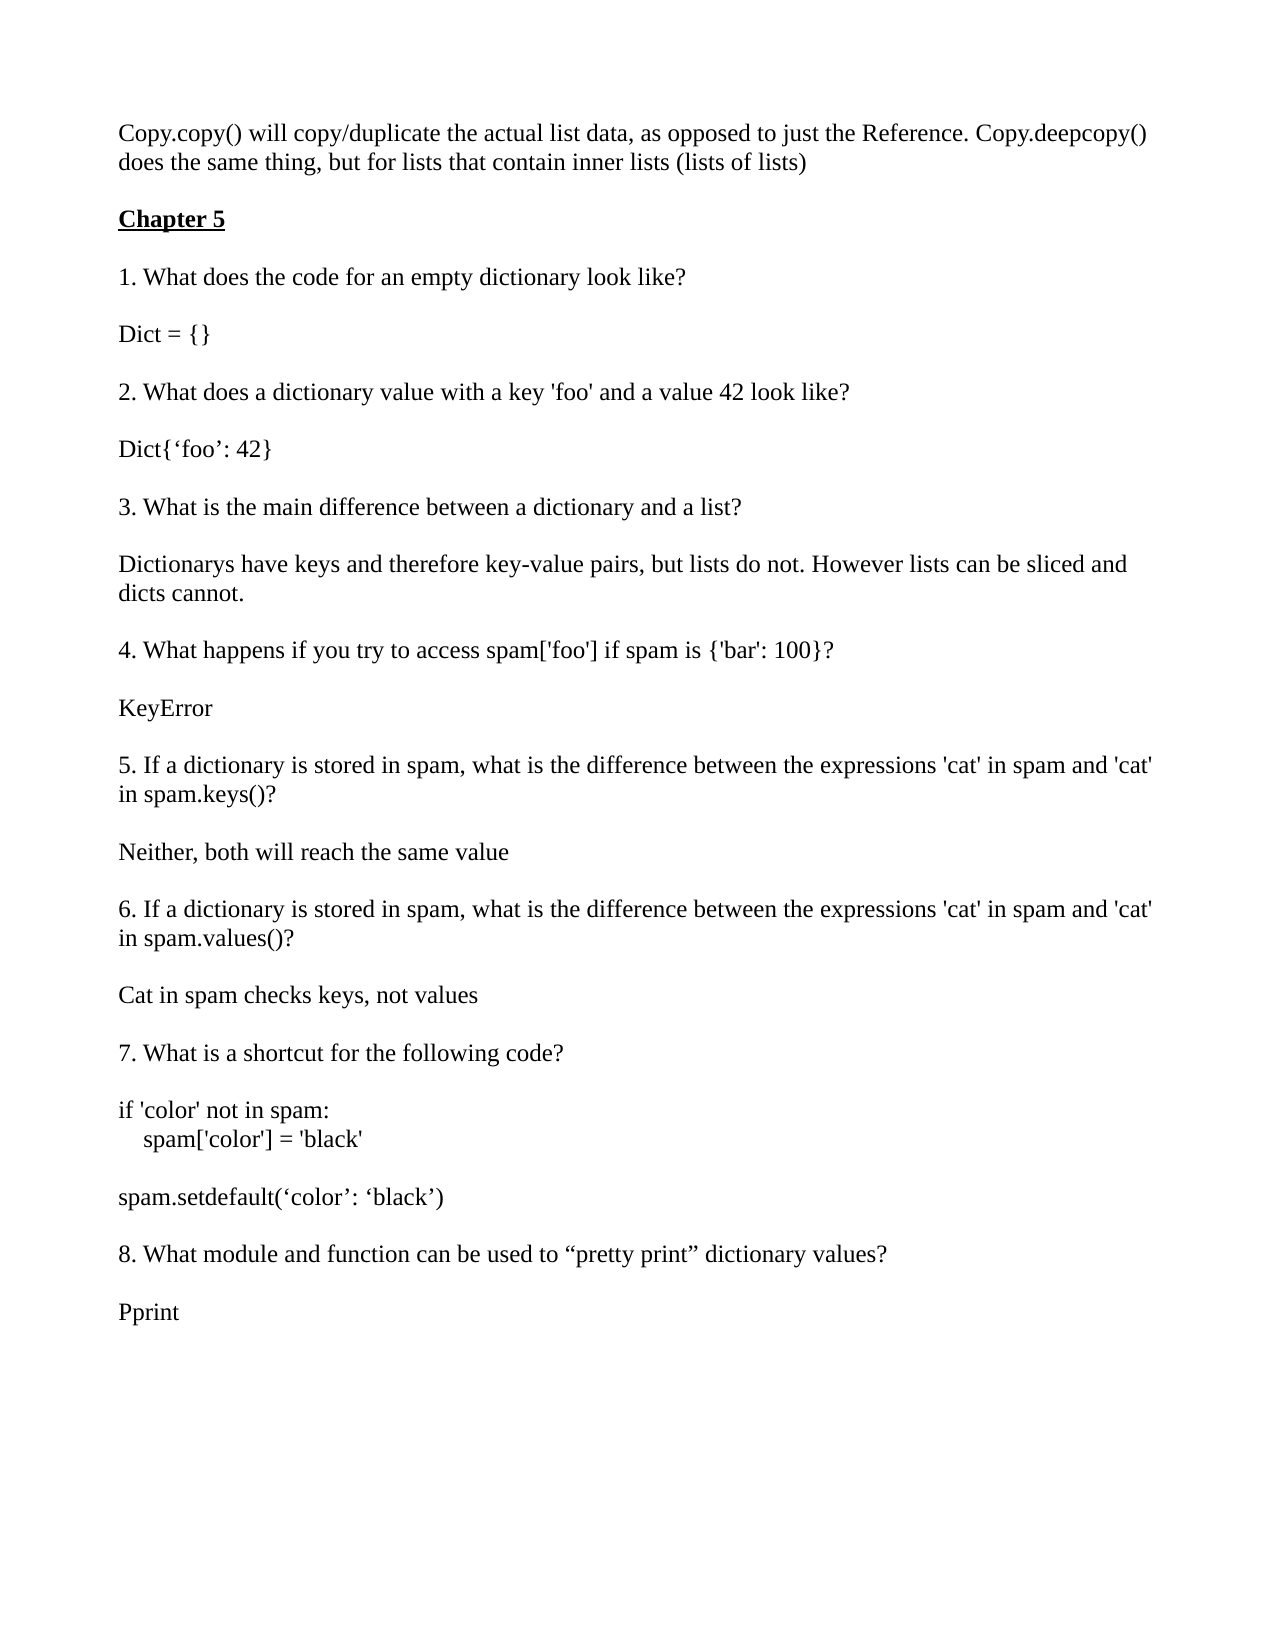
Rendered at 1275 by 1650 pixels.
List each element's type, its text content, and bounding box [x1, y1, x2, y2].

text Dictionarys have keys and therefore key-value pairs, but lists do not. However lists can be sliced and dicts cannot. [118, 549, 1157, 607]
text 4. What happens if you try to access spam['foo'] if spam is {'bar': 100}? [118, 636, 1157, 664]
text spam.setdefault(‘color’: ‘black’) [118, 1182, 1157, 1211]
text Neither, both will reach the same value [118, 837, 1157, 866]
text 1. What does the code for an empty dictionary look like? [118, 262, 1157, 291]
text 2. What does a dictionary value with a key 'foo' and a value 42 look like? [118, 377, 1157, 406]
text KeyError [118, 693, 1157, 722]
text 6. If a dictionary is stored in spam, what is the difference between the expressions 'cat' in spam and 'cat' in spam.values()? [118, 894, 1157, 952]
text Dict{‘foo’: 42} [118, 434, 1157, 463]
text Copy.copy() will copy/duplicate the actual list data, as opposed to just the Reference. Copy.deepcopy() does the same thing, but for lists that contain inner lists (lists of lists) [118, 118, 1157, 176]
text spam['color'] = 'black' [118, 1124, 1157, 1153]
text 3. What is the main difference between a dictionary and a list? [118, 492, 1157, 521]
text 8. What module and function can be used to “pretty print” dictionary values? [118, 1239, 1157, 1268]
text Cat in spam checks keys, not values [118, 981, 1157, 1009]
text Chapter 5 [118, 204, 1157, 233]
text if 'color' not in spam: [118, 1096, 1157, 1124]
text 5. If a dictionary is stored in spam, what is the difference between the expressions 'cat' in spam and 'cat' in spam.keys()? [118, 751, 1157, 808]
text Pprint [118, 1297, 1157, 1326]
text Dict = {} [118, 319, 1157, 348]
text 7. What is a shortcut for the following code? [118, 1038, 1157, 1067]
